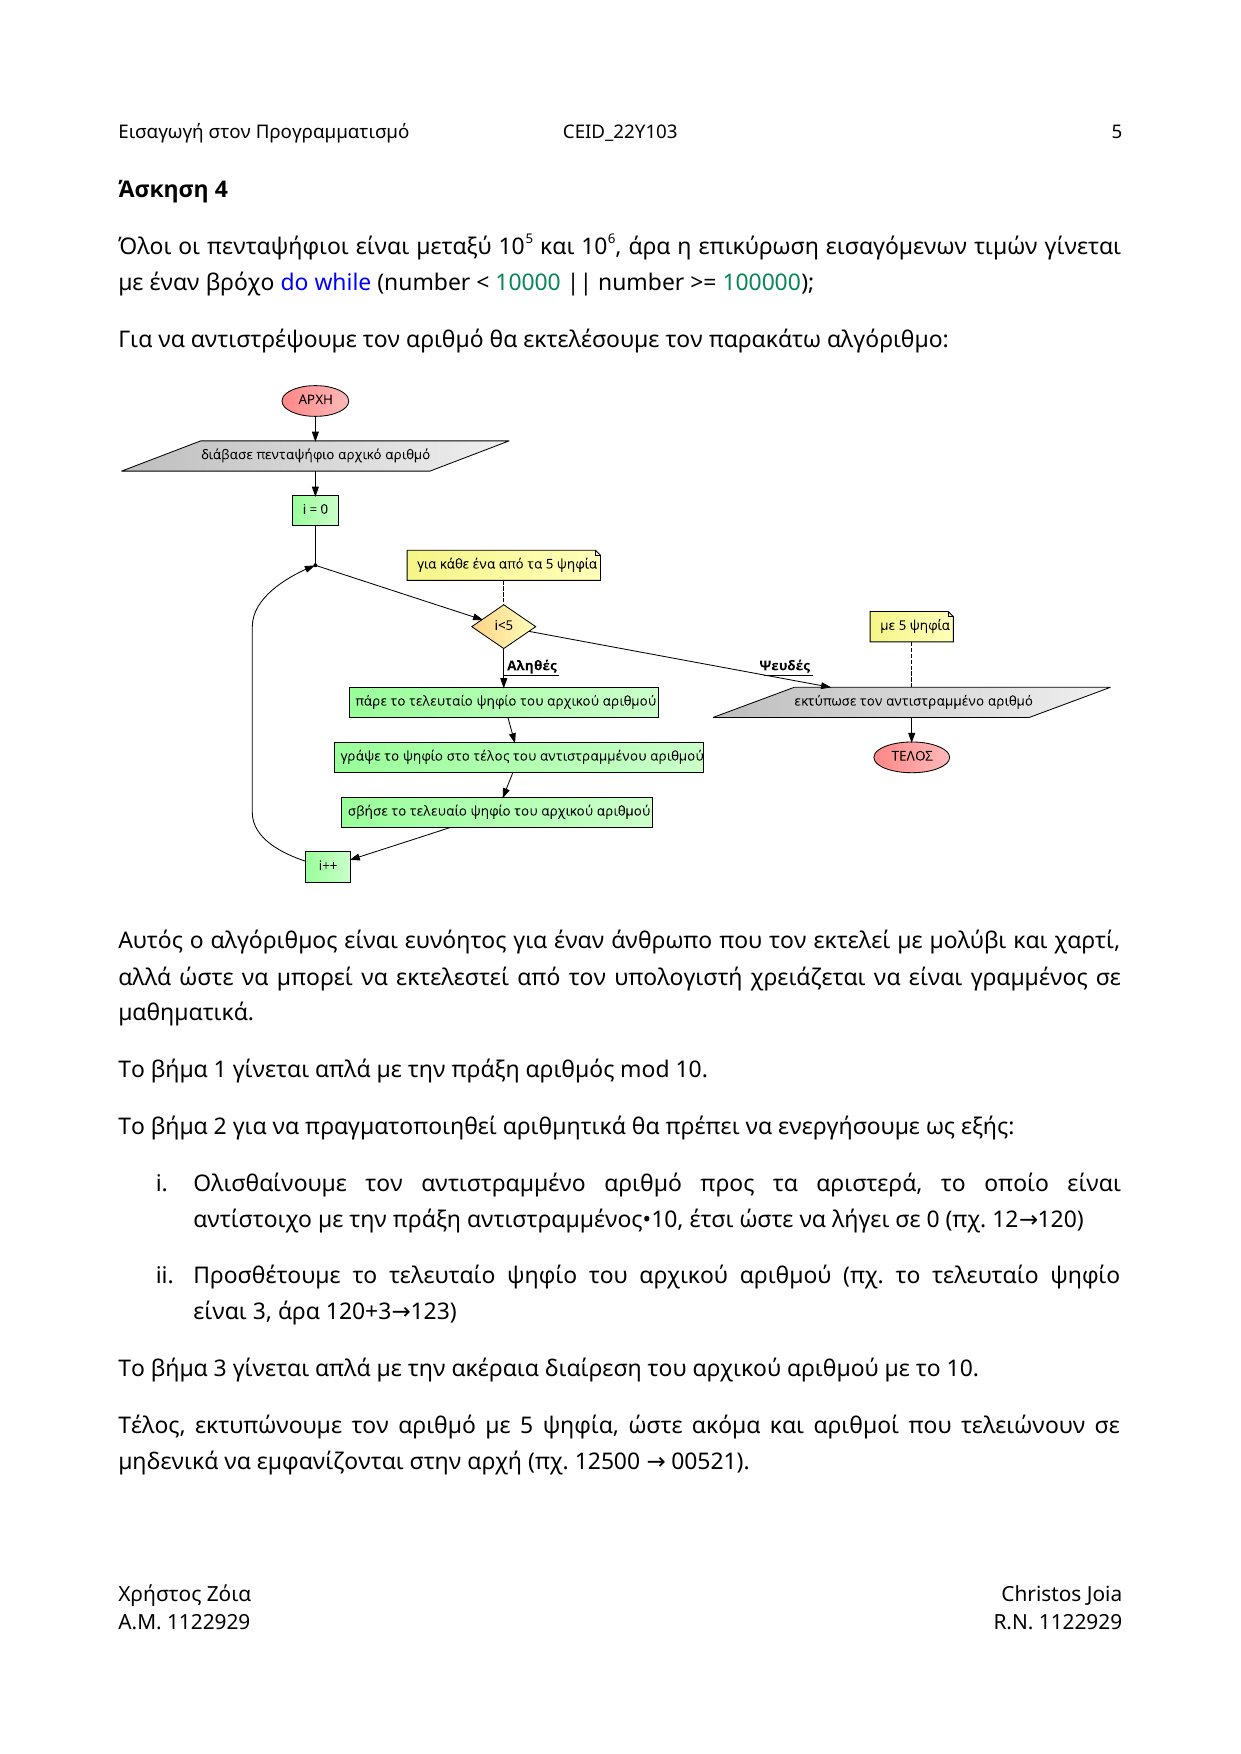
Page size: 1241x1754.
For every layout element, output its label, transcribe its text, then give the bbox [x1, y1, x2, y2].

text Το βήμα 3 γίνεται απλά με την ακέραια διαίρεση του αρχικού αριθμού με το 10. [118, 1352, 1122, 1383]
list Προσθέτουμε το τελευταίο ψηφίο του αρχικού αριθμού (πχ. το τελευταίο ψηφίο είναι 3, άρα 120+3→123) [156, 1259, 1122, 1327]
text Αυτός ο αλγόριθμος είναι ευνόητος για έναν άνθρωπο που τον εκτελεί με μολύβι και χαρτί, αλλά ώστε να μπορεί να εκτελεστεί από τον υπολογιστή χρειάζεται να είναι γραμμένος σε μαθηματικά. [118, 379, 1122, 1028]
list Ολισθαίνουμε τον αντιστραμμένο αριθμό προς τα αριστερά, το οποίο είναι αντίστοιχο με την πράξη αντιστραμμένος•10, έτσι ώστε να λήγει σε 0 (πχ. 12→120) [156, 1167, 1122, 1234]
text Όλοι οι πενταψήφιοι είναι μεταξύ 105 και 106, άρα η επικύρωση εισαγόμενων τιμών γίνεται με έναν βρόχο do while (number < 10000 || number >= 100000); [118, 230, 1122, 297]
text Το βήμα 1 γίνεται απλά με την πράξη αριθμός mod 10. [118, 1053, 1122, 1084]
text Το βήμα 2 για να πραγματοποιηθεί αριθμητικά θα πρέπει να ενεργήσουμε ως εξής: [118, 1110, 1122, 1141]
text Τέλος, εκτυπώνουμε τον αριθμό με 5 ψηφία, ώστε ακόμα και αριθμοί που τελειώνουν σε μηδενικά να εμφανίζονται στην αρχή (πχ. 12500 → 00521). [118, 1409, 1122, 1476]
text Άσκηση 4 [118, 173, 1122, 204]
text Για να αντιστρέψουμε τον αριθμό θα εκτελέσουμε τον παρακάτω αλγόριθμο: [118, 323, 1122, 354]
